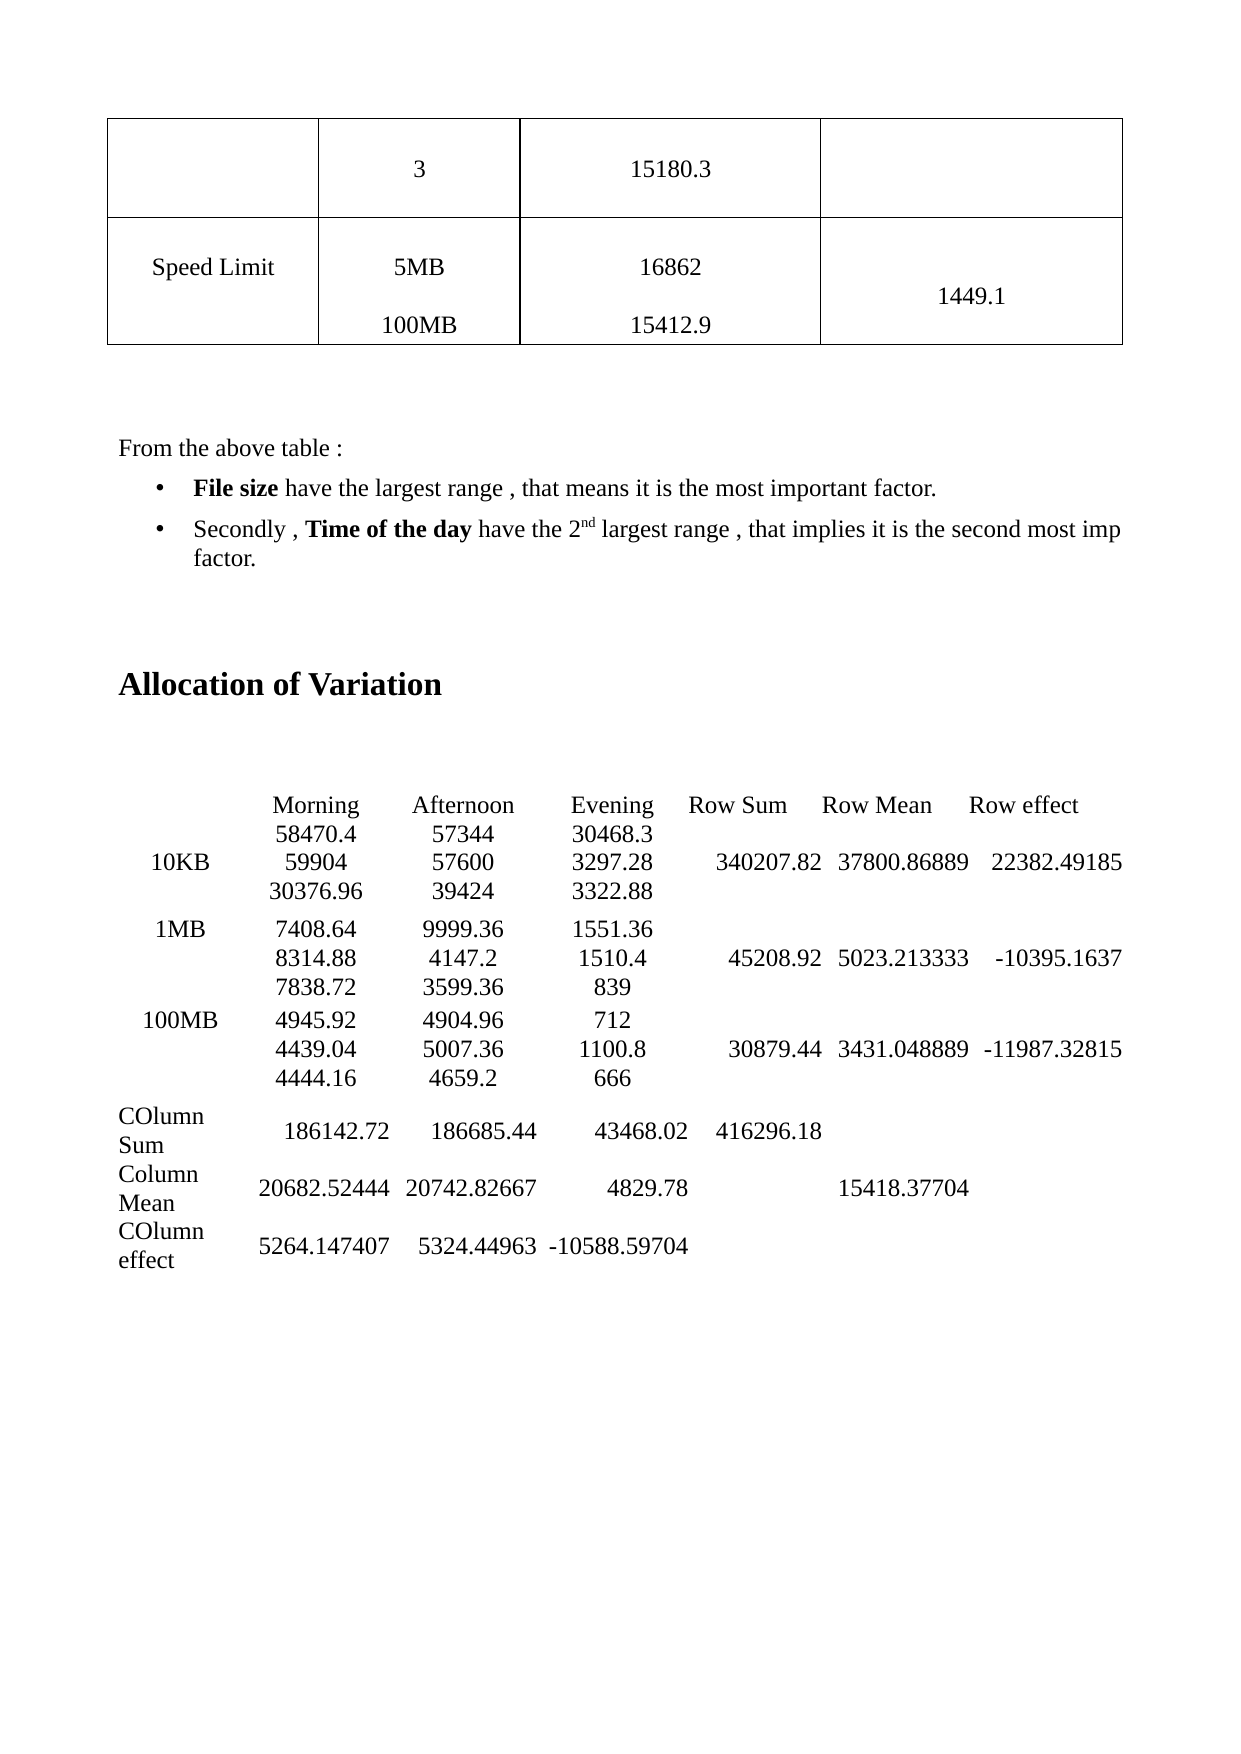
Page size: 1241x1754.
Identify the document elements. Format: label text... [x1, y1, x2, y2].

table_cell [118, 1092, 242, 1097]
table_cell 37800.86889 [822, 848, 969, 876]
table_cell [822, 905, 969, 910]
table_cell [969, 1097, 1122, 1101]
table_cell 100MB [118, 1006, 242, 1034]
table_cell [688, 1063, 822, 1092]
table_cell [389, 1001, 536, 1006]
table_cell [822, 1101, 969, 1159]
table_cell 10KB [118, 848, 242, 876]
table_cell 1449.1 [821, 218, 1122, 344]
table_cell [536, 1001, 688, 1006]
table_cell [389, 1092, 536, 1097]
table_cell [242, 910, 389, 914]
table_cell [118, 1097, 242, 1101]
table_cell 5MB 100MB [319, 218, 519, 344]
table_cell 7408.64 [242, 915, 389, 943]
table_cell [969, 972, 1122, 1001]
table_cell COlumn Sum [118, 1101, 242, 1159]
table_header Afternoon [389, 790, 536, 819]
table_cell 4659.2 [389, 1063, 536, 1092]
table_cell [688, 905, 822, 910]
table_cell 16862 15412.9 [521, 218, 820, 344]
table_cell 666 [536, 1063, 688, 1092]
list File size have the largest range , that means it is the most important factor. [156, 473, 1122, 502]
table_cell 3 [319, 119, 519, 217]
table_header Row effect [969, 790, 1122, 819]
table_cell [822, 1006, 969, 1034]
table_cell 1551.36 [536, 915, 688, 943]
table_cell -10395.1637 [969, 943, 1122, 972]
table_cell 8314.88 [242, 943, 389, 972]
table_cell 3322.88 [536, 876, 688, 905]
table_cell 340207.82 [688, 848, 822, 876]
table_cell [822, 1001, 969, 1006]
table_cell [536, 1097, 688, 1101]
table_cell 5264.147407 [242, 1216, 389, 1274]
table_cell [242, 1097, 389, 1101]
table_cell [969, 819, 1122, 847]
table_cell 4904.96 [389, 1006, 536, 1034]
table_cell [118, 1001, 242, 1006]
table_cell 3431.048889 [822, 1034, 969, 1063]
table_cell [969, 905, 1122, 910]
table_cell [118, 876, 242, 905]
table_cell [688, 819, 822, 847]
table_cell [389, 905, 536, 910]
table_cell 4147.2 [389, 943, 536, 972]
table_cell [118, 1063, 242, 1092]
table_cell [969, 915, 1122, 943]
table_cell [688, 1006, 822, 1034]
table_cell [969, 876, 1122, 905]
table_cell [821, 119, 1122, 217]
table_cell [108, 119, 318, 217]
table_header Morning [242, 790, 389, 819]
table_cell [969, 1216, 1122, 1274]
table_cell 4439.04 [242, 1034, 389, 1063]
table_cell [118, 972, 242, 1001]
table_cell 39424 [389, 876, 536, 905]
table_cell 5007.36 [389, 1034, 536, 1063]
table_cell 5324.44963 [389, 1216, 536, 1274]
table_cell 4829.78 [536, 1159, 688, 1216]
table_cell 20682.52444 [242, 1159, 389, 1216]
table_cell 7838.72 [242, 972, 389, 1001]
table_cell [536, 905, 688, 910]
table_cell [969, 1092, 1122, 1097]
table_cell [822, 819, 969, 847]
table_cell 59904 [242, 848, 389, 876]
table_cell 1510.4 [536, 943, 688, 972]
table_cell [118, 910, 242, 914]
table_cell [969, 910, 1122, 914]
table_header Row Mean [822, 790, 969, 819]
table_header Evening [536, 790, 688, 819]
table_cell 3297.28 [536, 848, 688, 876]
table_cell [969, 1101, 1122, 1159]
table_cell 839 [536, 972, 688, 1001]
table_cell [822, 876, 969, 905]
table_cell 20742.82667 [389, 1159, 536, 1216]
table_cell [242, 1001, 389, 1006]
table_cell -10588.59704 [536, 1216, 688, 1274]
table_cell 58470.4 [242, 819, 389, 847]
table_cell 30879.44 [688, 1034, 822, 1063]
table_cell 186685.44 [389, 1101, 536, 1159]
table_cell [969, 1006, 1122, 1034]
table_cell [389, 1097, 536, 1101]
table_cell [242, 1092, 389, 1097]
table_cell [242, 905, 389, 910]
list Secondly , Time of the day have the 2nd largest range , that implies it is the second most imp factor. [156, 514, 1122, 571]
table_cell [688, 1159, 822, 1216]
table_cell [688, 1097, 822, 1101]
table_cell 30468.3 [536, 819, 688, 847]
table_cell [822, 1092, 969, 1097]
table_cell 43468.02 [536, 1101, 688, 1159]
table_cell 3599.36 [389, 972, 536, 1001]
table_cell [688, 1001, 822, 1006]
table_cell [536, 910, 688, 914]
table_cell [688, 915, 822, 943]
table_cell COlumn effect [118, 1216, 242, 1274]
table_cell 57600 [389, 848, 536, 876]
table_cell 22382.49185 [969, 848, 1122, 876]
table_header Row Sum [688, 790, 822, 819]
text From the above table : [118, 433, 1122, 461]
table_cell 15180.3 [521, 119, 820, 217]
table_cell Column Mean [118, 1159, 242, 1216]
table_cell 45208.92 [688, 943, 822, 972]
table_cell [969, 1159, 1122, 1216]
table_cell [969, 1063, 1122, 1092]
table_cell 4945.92 [242, 1006, 389, 1034]
table_cell [389, 910, 536, 914]
table_cell [969, 1001, 1122, 1006]
table_cell [118, 905, 242, 910]
table_cell 9999.36 [389, 915, 536, 943]
table_cell 186142.72 [242, 1101, 389, 1159]
table_cell 1100.8 [536, 1034, 688, 1063]
table_cell 416296.18 [688, 1101, 822, 1159]
table_cell [822, 972, 969, 1001]
table_header [118, 790, 242, 819]
table_cell [822, 910, 969, 914]
table_cell Speed Limit [108, 218, 318, 344]
table_cell [822, 1063, 969, 1092]
table_cell [822, 915, 969, 943]
table_cell [688, 876, 822, 905]
table_cell -11987.32815 [969, 1034, 1122, 1063]
table_cell 1MB [118, 915, 242, 943]
table_cell 712 [536, 1006, 688, 1034]
table_cell [536, 1092, 688, 1097]
table_cell [688, 972, 822, 1001]
table_cell [688, 910, 822, 914]
table_cell [688, 1092, 822, 1097]
table_cell [822, 1216, 969, 1274]
text Allocation of Variation [118, 664, 1122, 703]
table_cell [822, 1097, 969, 1101]
table_cell 5023.213333 [822, 943, 969, 972]
table_cell 4444.16 [242, 1063, 389, 1092]
table_cell [118, 1034, 242, 1063]
table_cell 15418.37704 [822, 1159, 969, 1216]
table_cell 30376.96 [242, 876, 389, 905]
table_cell 57344 [389, 819, 536, 847]
table_cell [118, 943, 242, 972]
table_cell [688, 1216, 822, 1274]
table_cell [118, 819, 242, 847]
